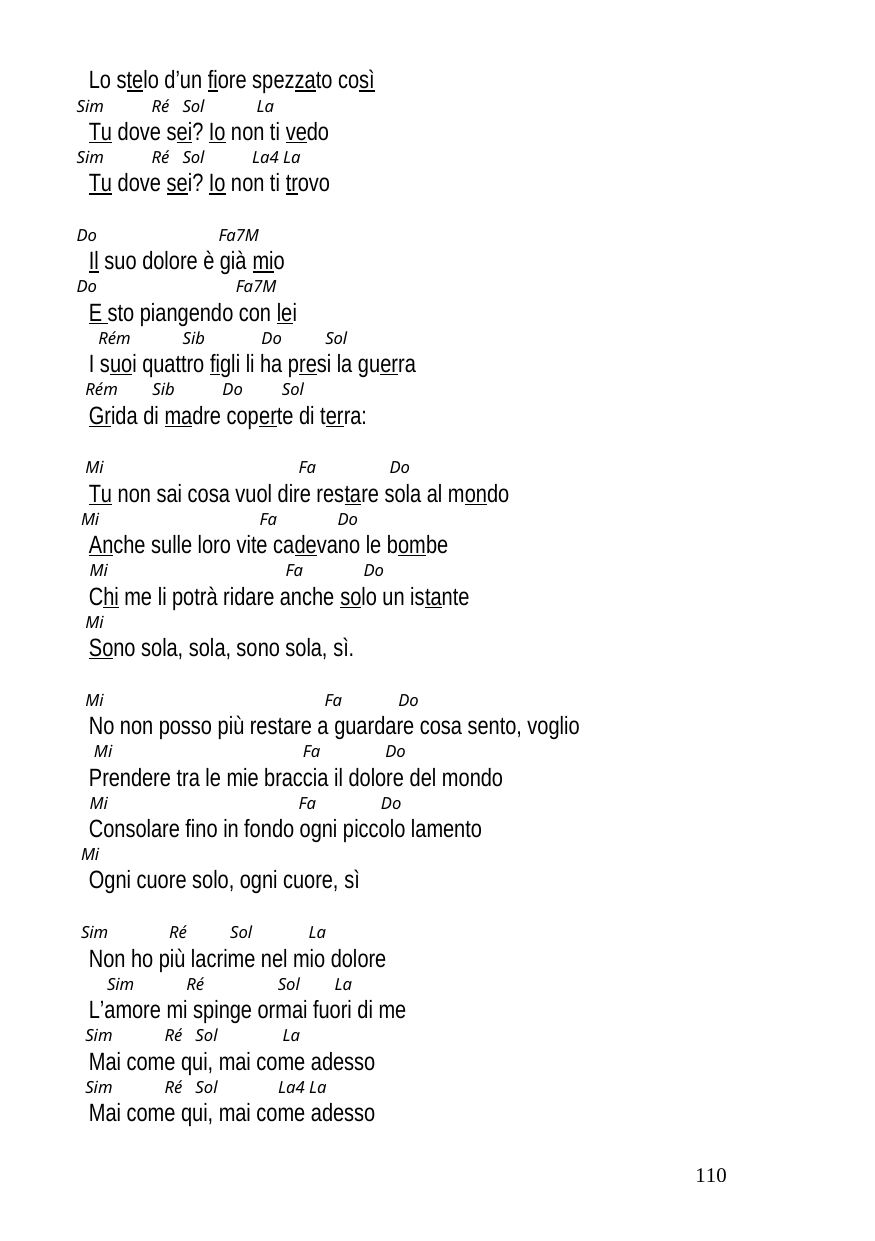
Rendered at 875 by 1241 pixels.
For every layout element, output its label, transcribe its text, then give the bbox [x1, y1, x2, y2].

text Anche sulle loro vite cadevano le bombe [89, 530, 726, 559]
text Tu dove sei? Io non ti trovo [89, 168, 726, 197]
text Mai come qui, mai come adesso [89, 1046, 726, 1075]
text Lo stelo d’un fiore spezzato così [89, 65, 726, 94]
text Chi me li potrà ridare anche solo un istante [89, 582, 726, 610]
text Mi Fa Do [59, 559, 726, 582]
text L’amore mi spinge ormai fuori di me [89, 995, 726, 1024]
text No non posso più restare a guardare cosa sento, voglio [89, 711, 726, 740]
text Mi Fa Do [59, 507, 726, 530]
text Non ho più lacrime nel mio dolore [89, 943, 726, 972]
text Prendere tra le mie braccia il dolore del mondo [89, 763, 726, 791]
text Tu dove sei? Io non ti vedo [89, 117, 726, 146]
text Mi Fa Do [59, 456, 726, 479]
text Rém Sib Do Sol [59, 378, 726, 401]
text Do Fa7M [59, 224, 726, 246]
text Tu non sai cosa vuol dire restare sola al mondo [89, 479, 726, 507]
text Rém Sib Do Sol [59, 327, 726, 349]
text Mi Fa Do [59, 791, 726, 814]
text Sim Ré Sol La [59, 921, 726, 943]
text Mi [59, 610, 726, 633]
text Ogni cuore solo, ogni cuore, sì [89, 866, 726, 894]
text Il suo dolore è già mio [89, 246, 726, 275]
text Sim Ré Sol La4 La [59, 146, 726, 168]
text Mi Fa Do [59, 740, 726, 763]
text Sono sola, sola, sono sola, sì. [89, 633, 726, 662]
text Sim Ré Sol La [59, 1024, 726, 1046]
text E sto piangendo con lei [89, 298, 726, 327]
text Grida di madre coperte di terra: [89, 401, 726, 429]
text Mi [59, 843, 726, 866]
text I suoi quattro figli li ha presi la guerra [89, 349, 726, 378]
text Consolare fino in fondo ogni piccolo lamento [89, 814, 726, 843]
text Mai come qui, mai come adesso [89, 1098, 726, 1127]
text Sim Ré Sol La [59, 972, 726, 995]
text Sim Ré Sol La [59, 94, 726, 117]
text Do Fa7M [59, 275, 726, 298]
text Sim Ré Sol La4 La [59, 1075, 726, 1098]
text Mi Fa Do [59, 688, 726, 711]
